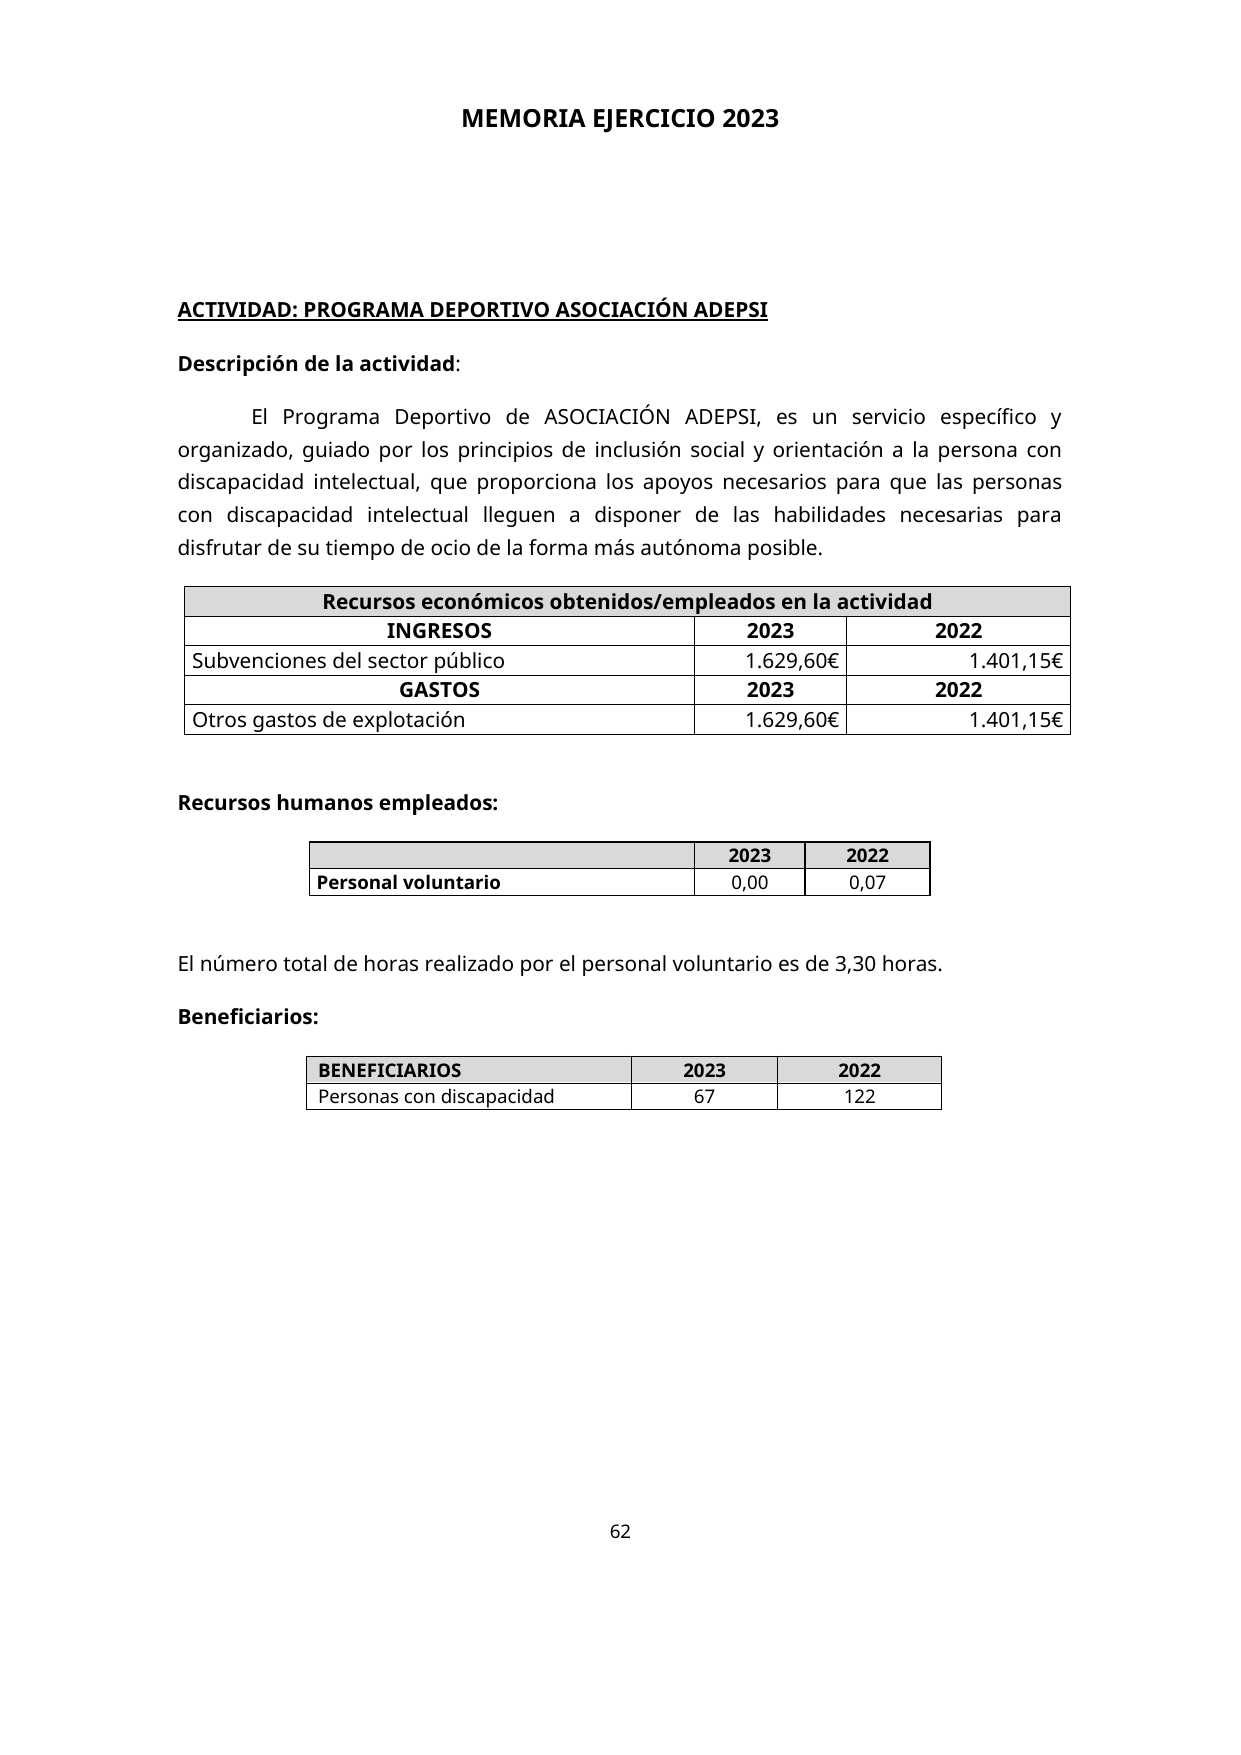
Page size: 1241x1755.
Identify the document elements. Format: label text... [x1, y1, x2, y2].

table_cell 1.629,60€ [695, 705, 846, 733]
table_header 2022 [778, 1057, 941, 1082]
table_header 2023 [632, 1057, 777, 1082]
table_cell Personas con discapacidad [307, 1084, 631, 1109]
table_cell Personal voluntario [310, 869, 694, 894]
text El Programa Deportivo de ASOCIACIÓN ADEPSI, es un servicio específico y organizado, guiado por los principios de inclusión social y orientación a la persona con discapacidad intelectual, que proporciona los apoyos necesarios para que las personas con discapacidad intelectual lleguen a disponer de las habilidades necesarias para disfrutar de su tiempo de ocio de la forma más autónoma posible. [177, 402, 1063, 561]
table_cell Subvenciones del sector público [185, 646, 694, 674]
table_cell 0,00 [695, 869, 804, 894]
table_cell 67 [632, 1084, 777, 1109]
table_cell 1.401,15€ [847, 705, 1070, 733]
table_cell 0,07 [806, 869, 929, 894]
table_cell 1.629,60€ [695, 646, 846, 674]
table_cell GASTOS [185, 676, 694, 704]
table_header 2023 [695, 843, 804, 868]
text ACTIVIDAD: PROGRAMA DEPORTIVO ASOCIACIÓN ADEPSI [177, 295, 1063, 324]
table_cell 1.401,15€ [847, 646, 1070, 674]
table_cell 2023 [695, 676, 846, 704]
table_header 2022 [806, 843, 929, 868]
text Recursos humanos empleados: [177, 788, 1063, 816]
text El número total de horas realizado por el personal voluntario es de 3,30 horas. [177, 949, 1063, 977]
text Descripción de la actividad: [177, 349, 1063, 377]
table_header [310, 843, 694, 868]
table_cell INGRESOS [185, 617, 694, 645]
table_cell 122 [778, 1084, 941, 1109]
table_cell 2022 [847, 676, 1070, 704]
text Beneficiarios: [177, 1002, 1063, 1031]
table_cell 2023 [695, 617, 846, 645]
table_header BENEFICIARIOS [307, 1057, 631, 1082]
table_cell 2022 [847, 617, 1070, 645]
table_cell Otros gastos de explotación [185, 705, 694, 733]
table_header Recursos económicos obtenidos/empleados en la actividad [185, 587, 1070, 616]
